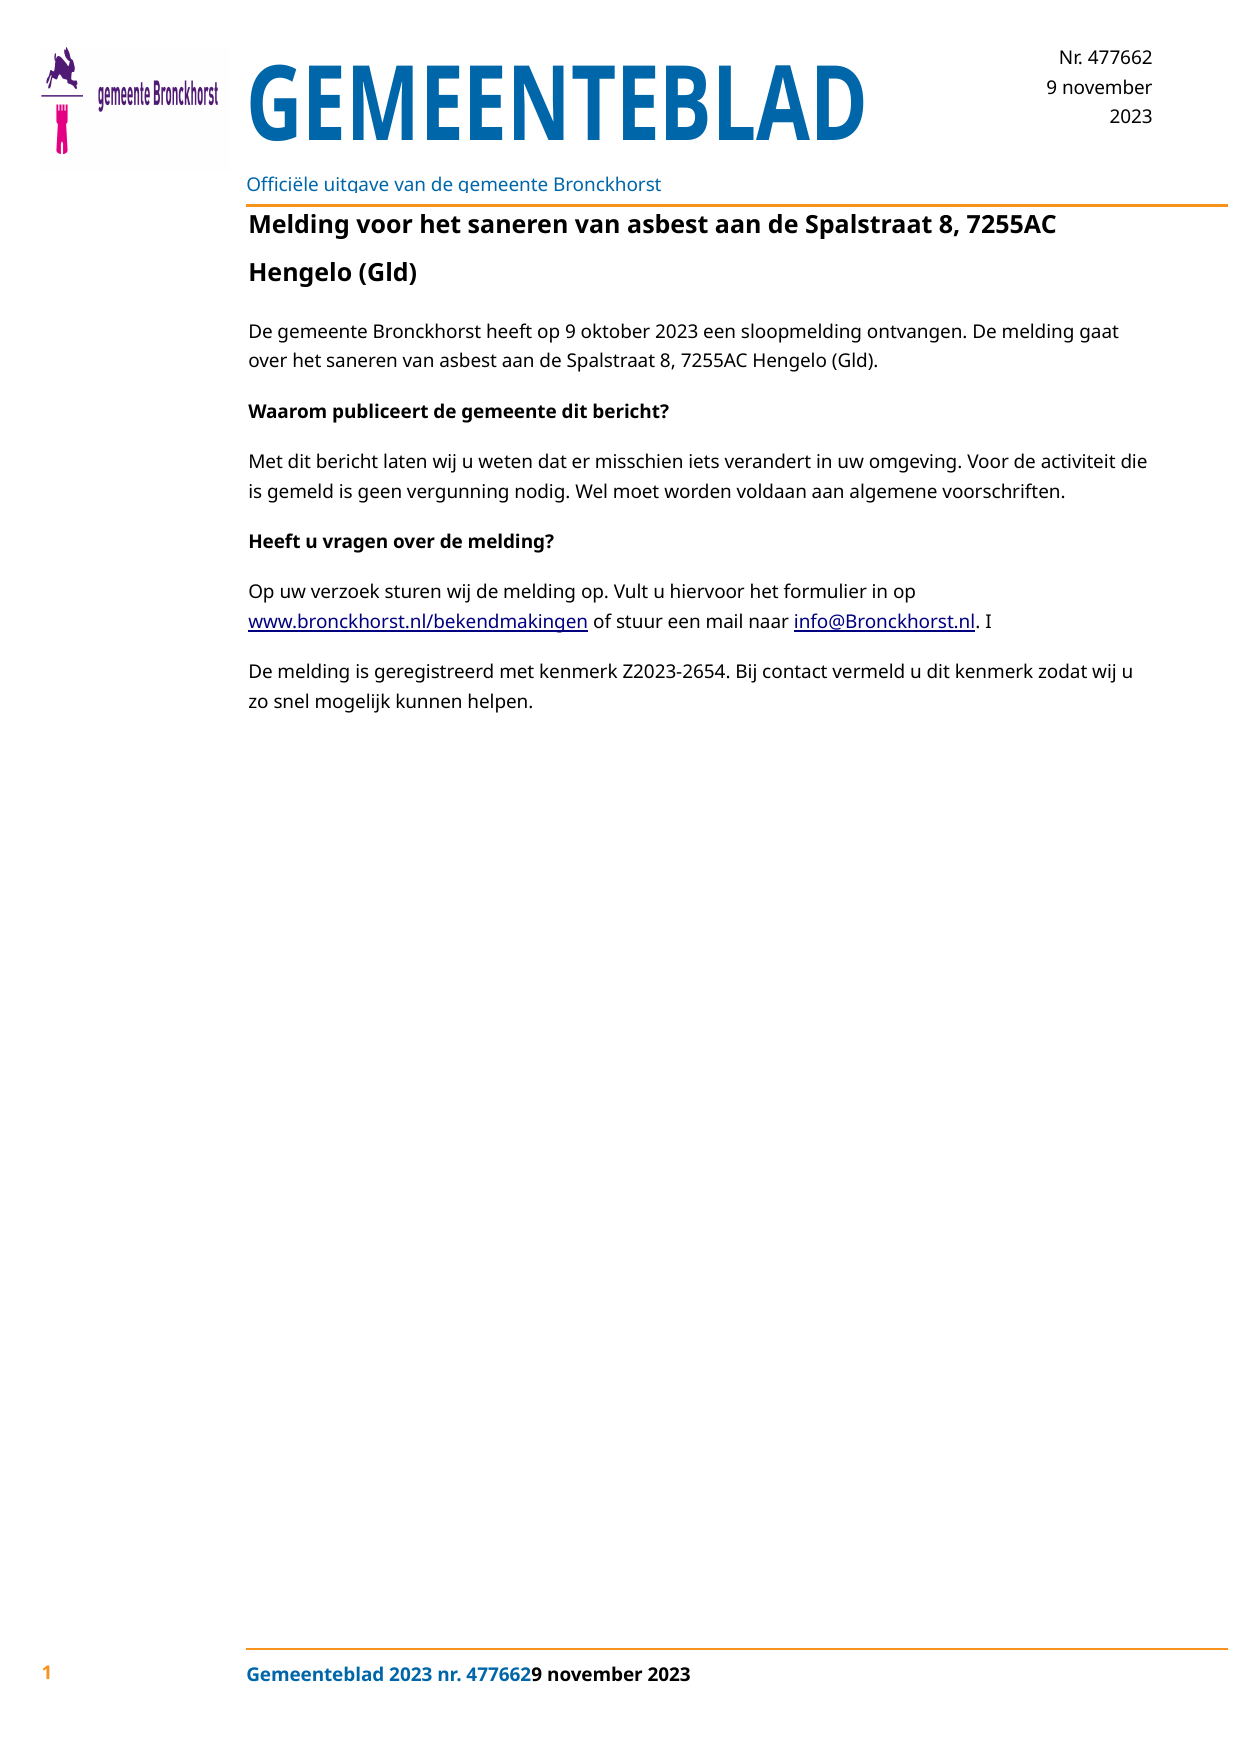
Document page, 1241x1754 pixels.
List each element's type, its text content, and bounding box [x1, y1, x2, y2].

text Waarom publiceert de gemeente dit bericht? [248, 398, 1152, 424]
text Heeft u vragen over de melding? [248, 528, 1152, 554]
text Met dit bericht laten wij u weten dat er misschien iets verandert in uw omgeving. Voor de activiteit die is gemeld is geen vergunning nodig. Wel moet worden voldaan aan algemene voorschriften. [248, 448, 1152, 504]
text De melding is geregistreerd met kenmerk Z2023-2654. Bij contact vermeld u dit kenmerk zodat wij u zo snel mogelijk kunnen helpen. [248, 659, 1152, 714]
text Melding voor het saneren van asbest aan de Spalstraat 8, 7255AC Hengelo (Gld) [248, 207, 1152, 288]
picture [41, 47, 231, 172]
text De gemeente Bronckhorst heeft op 9 oktober 2023 een sloopmelding ontvangen. De melding gaat over het saneren van asbest aan de Spalstraat 8, 7255AC Hengelo (Gld). [248, 318, 1152, 373]
text Op uw verzoek sturen wij de melding op. Vult u hiervoor het formulier in op www.bronckhorst.nl/bekendmakingen of stuur een mail naar info@Bronckhorst.nl. I [248, 579, 1152, 634]
